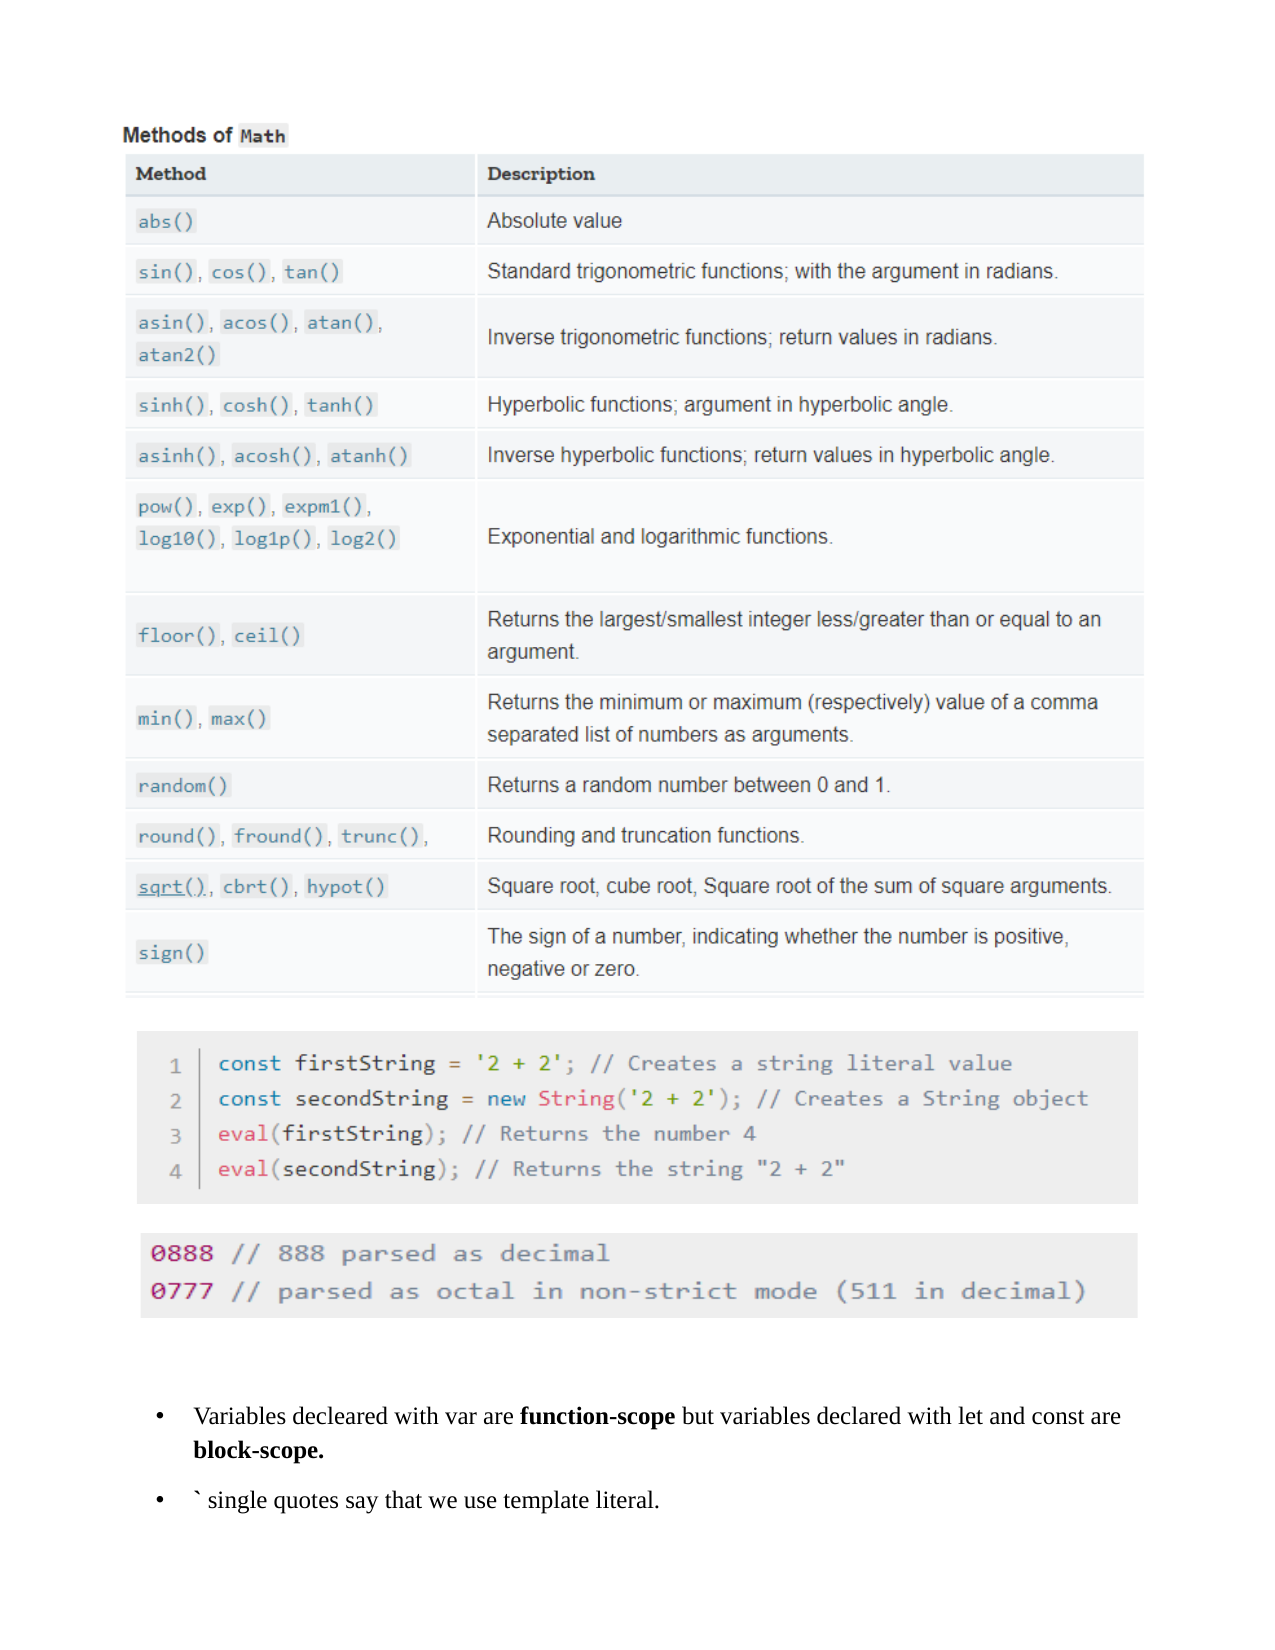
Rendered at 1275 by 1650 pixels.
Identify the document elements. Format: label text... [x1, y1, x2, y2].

list ` single quotes say that we use template literal. [156, 1485, 1157, 1513]
picture [140, 1233, 1138, 1318]
list Variables decleared with var are function-scope but variables declared with let and const are block-scope. [156, 1401, 1157, 1464]
picture [118, 118, 1157, 998]
picture [136, 1031, 1139, 1204]
